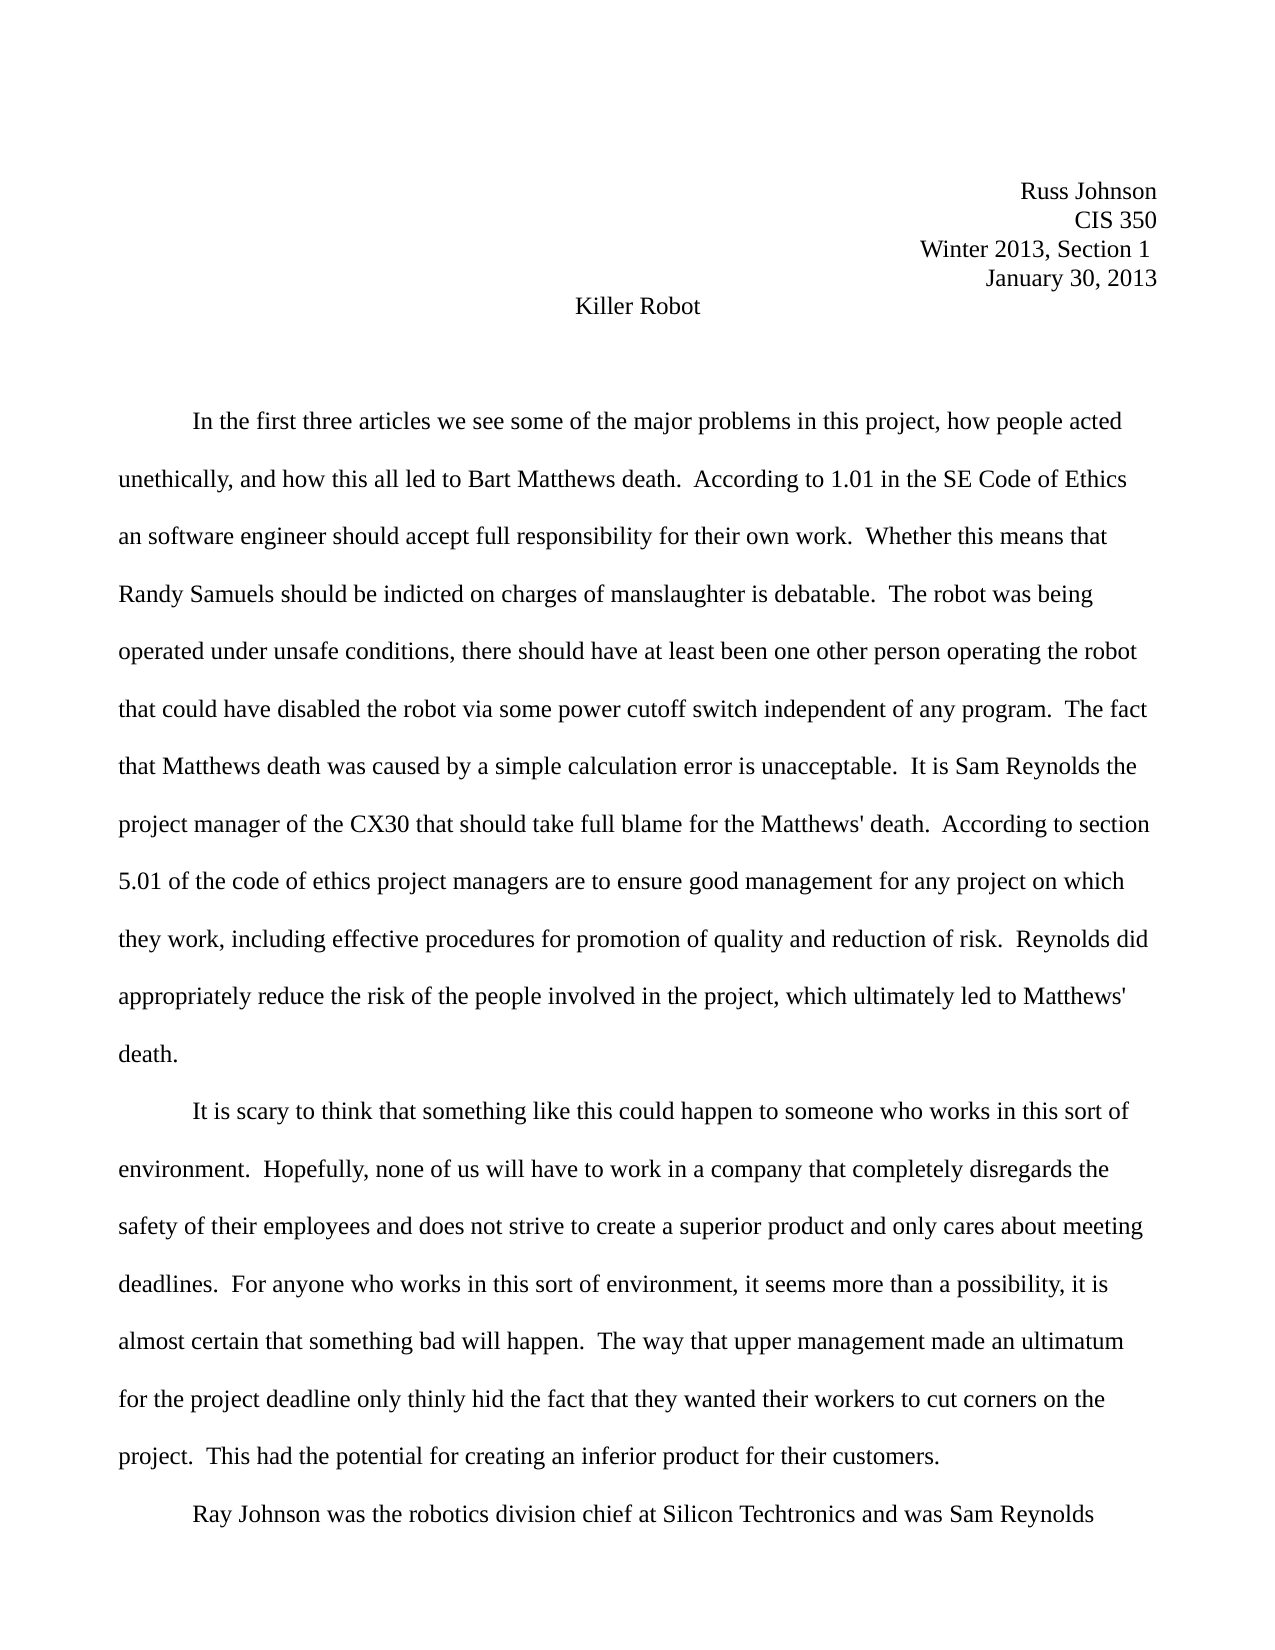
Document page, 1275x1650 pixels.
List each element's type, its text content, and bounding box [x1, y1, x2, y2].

text Winter 2013, Section 1 [118, 234, 1157, 263]
text CIS 350 [118, 205, 1157, 234]
text Killer Robot [118, 291, 1157, 320]
text Russ Johnson [118, 176, 1157, 205]
text In the first three articles we see some of the major problems in this project, how people acted unethically, and how this all led to Bart Matthews death. According to 1.01 in the SE Code of Ethics an software engineer should accept full responsibility for their own work. Whether this means that Randy Samuels should be indicted on charges of manslaughter is debatable. The robot was being operated under unsafe conditions, there should have at least been one other person operating the robot that could have disabled the robot via some power cutoff switch independent of any program. The fact that Matthews death was caused by a simple calculation error is unacceptable. It is Sam Reynolds the project manager of the CX30 that should take full blame for the Matthews' death. According to section 5.01 of the code of ethics project managers are to ensure good management for any project on which they work, including effective procedures for promotion of quality and reduction of risk. Reynolds did appropriately reduce the risk of the people involved in the project, which ultimately led to Matthews' death. [118, 406, 1157, 1068]
text It is scary to think that something like this could happen to someone who works in this sort of environment. Hopefully, none of us will have to work in a company that completely disregards the safety of their employees and does not strive to create a superior product and only cares about meeting deadlines. For anyone who works in this sort of environment, it seems more than a possibility, it is almost certain that something bad will happen. The way that upper management made an ultimatum for the project deadline only thinly hid the fact that they wanted their workers to cut corners on the project. This had the potential for creating an inferior product for their customers. [118, 1096, 1157, 1470]
text January 30, 2013 [118, 263, 1157, 291]
text Ray Johnson was the robotics division chief at Silicon Techtronics and was Sam Reynolds [118, 1499, 1157, 1528]
